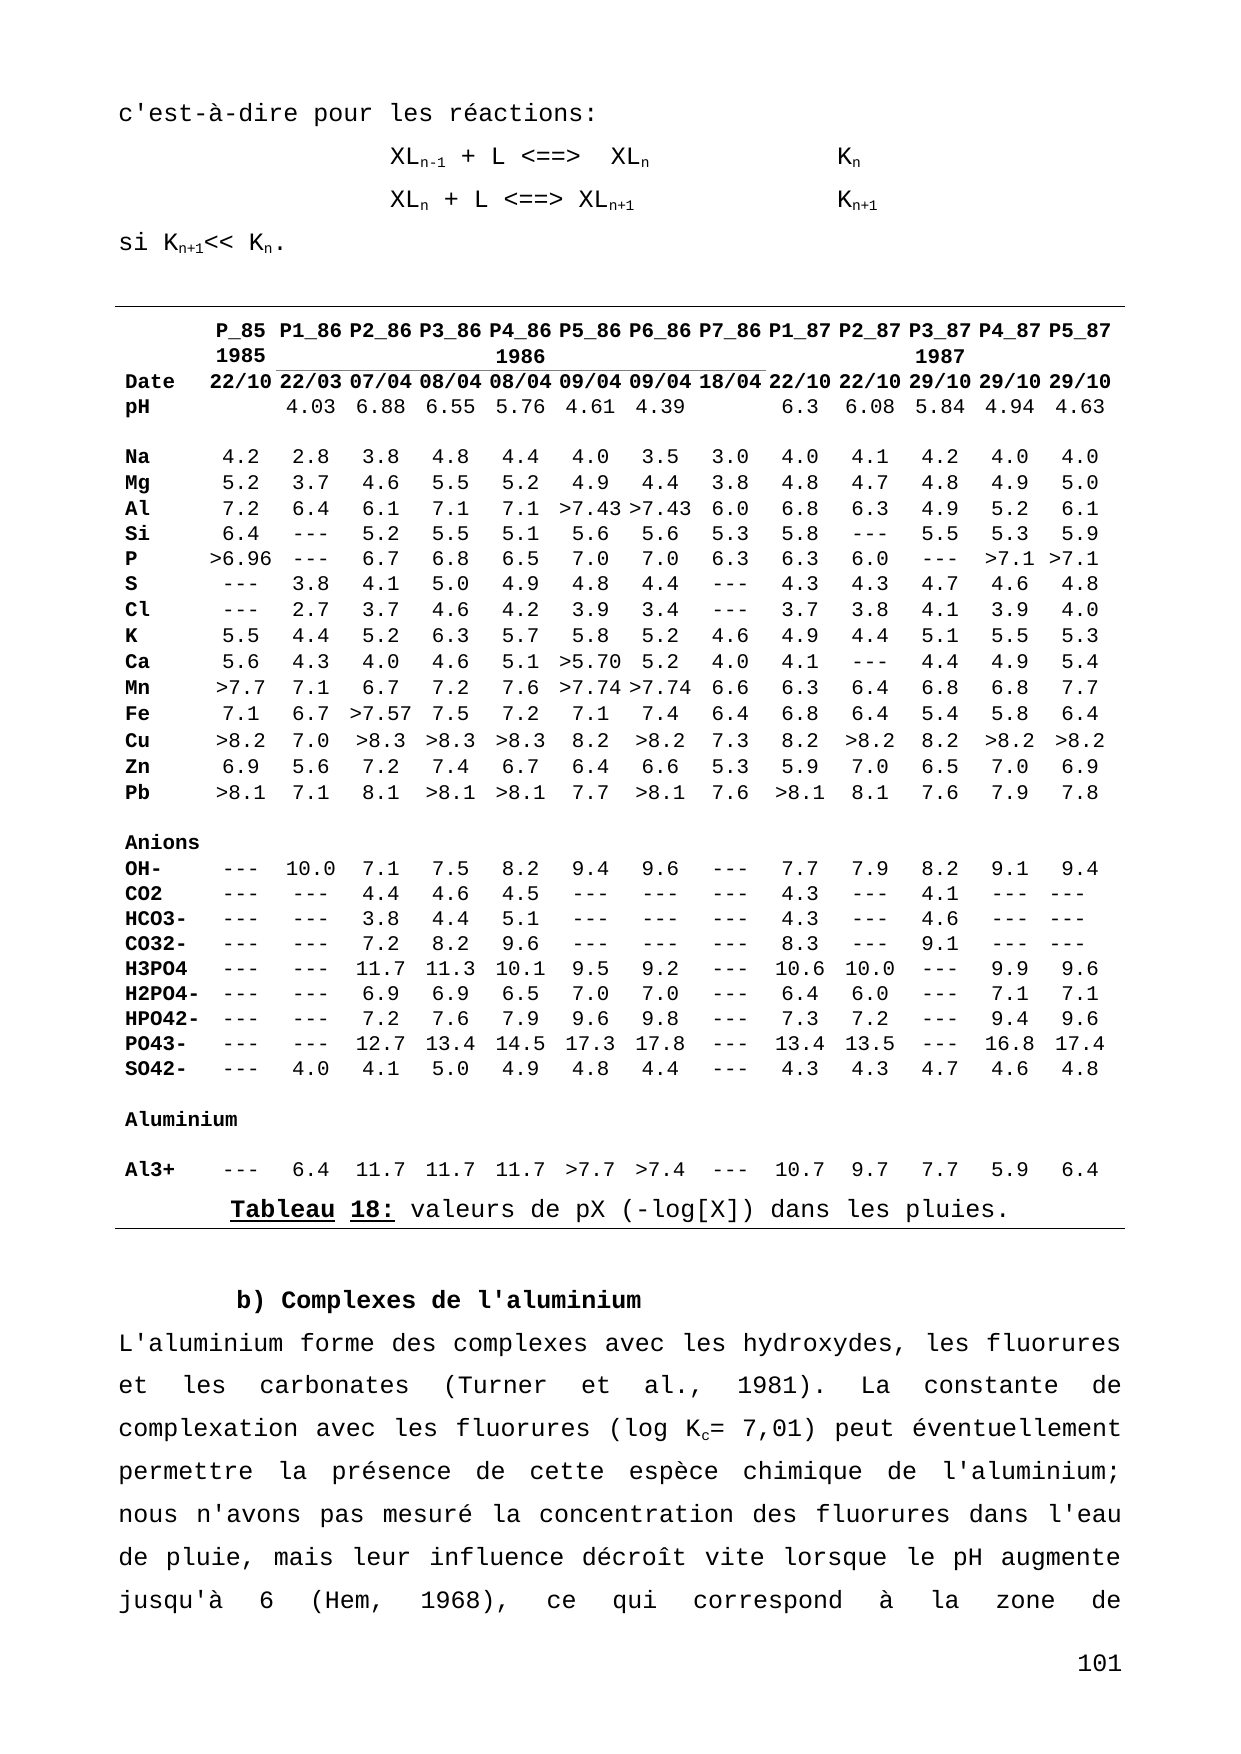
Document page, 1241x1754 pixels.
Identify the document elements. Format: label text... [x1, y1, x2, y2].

text si Kn+1<< Kn. [118, 229, 1122, 257]
text L'aluminium forme des complexes avec les hydroxydes, les fluorures et les carbonates (Turner et al., 1981). La constante de complexation avec les fluorures (log Kc= 7,01) peut éventuellement permettre la présence de cette espèce chimique de l'aluminium; nous n'avons pas mesuré la concentration des fluorures dans l'eau de pluie, mais leur influence décroît vite lorsque le pH augmente jusqu'à 6 (Hem, 1968), ce qui correspond à la zone de [118, 1330, 1122, 1616]
text Tableau 18: valeurs de pX (-log[X]) dans les pluies. [115, 1194, 1125, 1228]
text b) Complexes de l'aluminium [236, 1287, 1122, 1316]
text XLn + L <==> XLn+1 Kn+1 [118, 186, 1122, 214]
text XLn-1 + L <==> XLn Kn [118, 143, 1122, 172]
text c'est-à-dire pour les réactions: [118, 100, 1122, 129]
